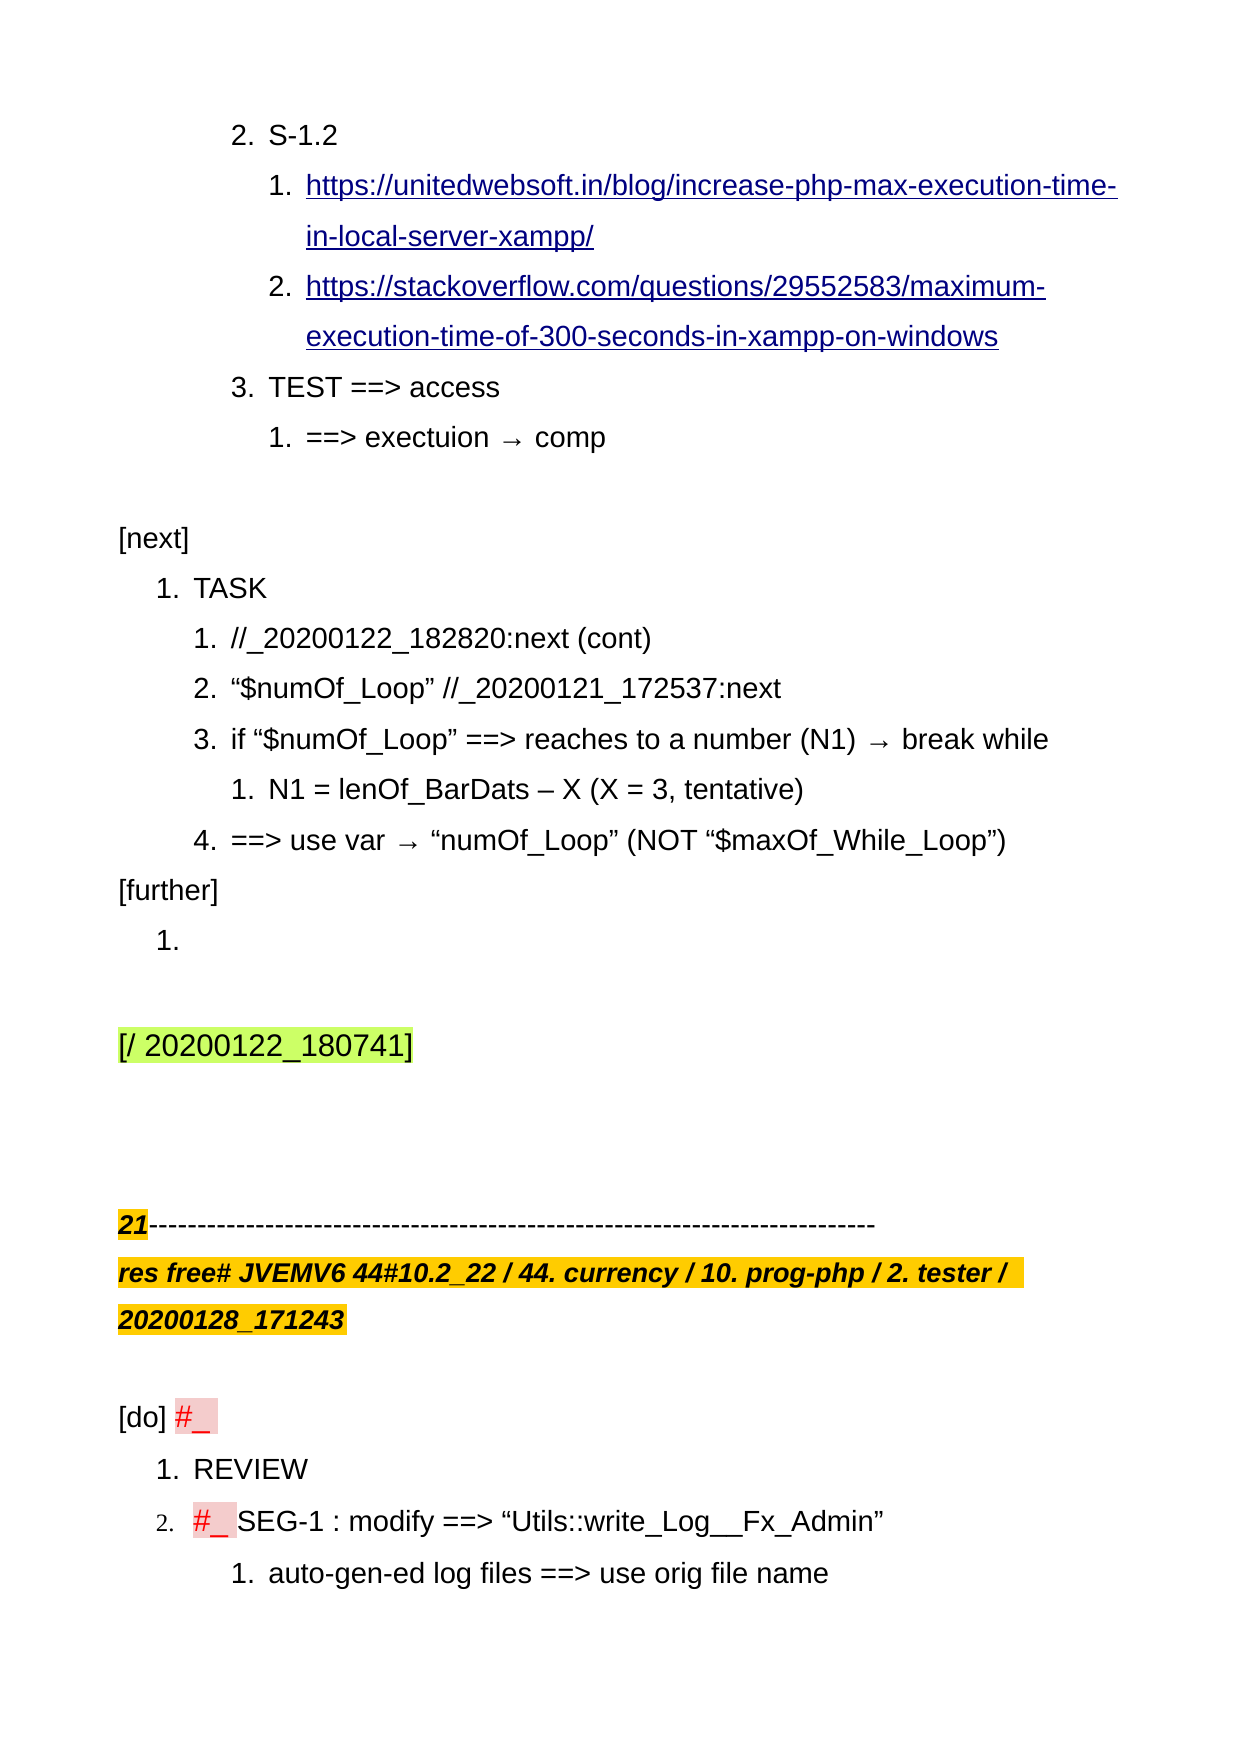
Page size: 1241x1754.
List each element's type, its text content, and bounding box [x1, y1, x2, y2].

list TASK [156, 571, 1122, 604]
text [next] [118, 521, 1122, 554]
list if “$numOf_Loop” ==> reaches to a number (N1) → break while [193, 722, 1122, 755]
list REVIEW [156, 1452, 1122, 1485]
list S-1.2 [231, 118, 1122, 152]
list TEST ==> access [231, 370, 1122, 403]
list ==> use var → “numOf_Loop” (NOT “$maxOf_While_Loop”) [193, 822, 1122, 856]
list #_ SEG-1 : modify ==> “Utils::write_Log__Fx_Admin” [156, 1502, 1122, 1538]
list auto-gen-ed log files ==> use orig file name [231, 1556, 1122, 1589]
text 21--------------------------------------------------------------------------- [118, 1207, 1122, 1240]
list //_20200122_182820:next (cont) [193, 621, 1122, 655]
list “$numOf_Loop” //_20200121_172537:next [193, 672, 1122, 705]
list N1 = lenOf_BarDats – X (X = 3, tentative) [231, 772, 1122, 806]
list https://unitedwebsoft.in/blog/increase-php-max-execution-time-in-local-server-xampp/ [268, 168, 1122, 252]
text [/ 20200122_180741] [118, 973, 1122, 1063]
text [do] #_ [118, 1398, 1122, 1434]
list https://stackoverflow.com/questions/29552583/maximum-execution-time-of-300-seconds-in-xampp-on-windows [268, 269, 1122, 353]
text [further] [118, 873, 1122, 906]
text res free# JVEMV6 44#10.2_22 / 44. currency / 10. prog-php / 2. tester / 20200128_171243 [118, 1257, 1122, 1335]
list ==> exectuion → comp [268, 420, 1122, 453]
